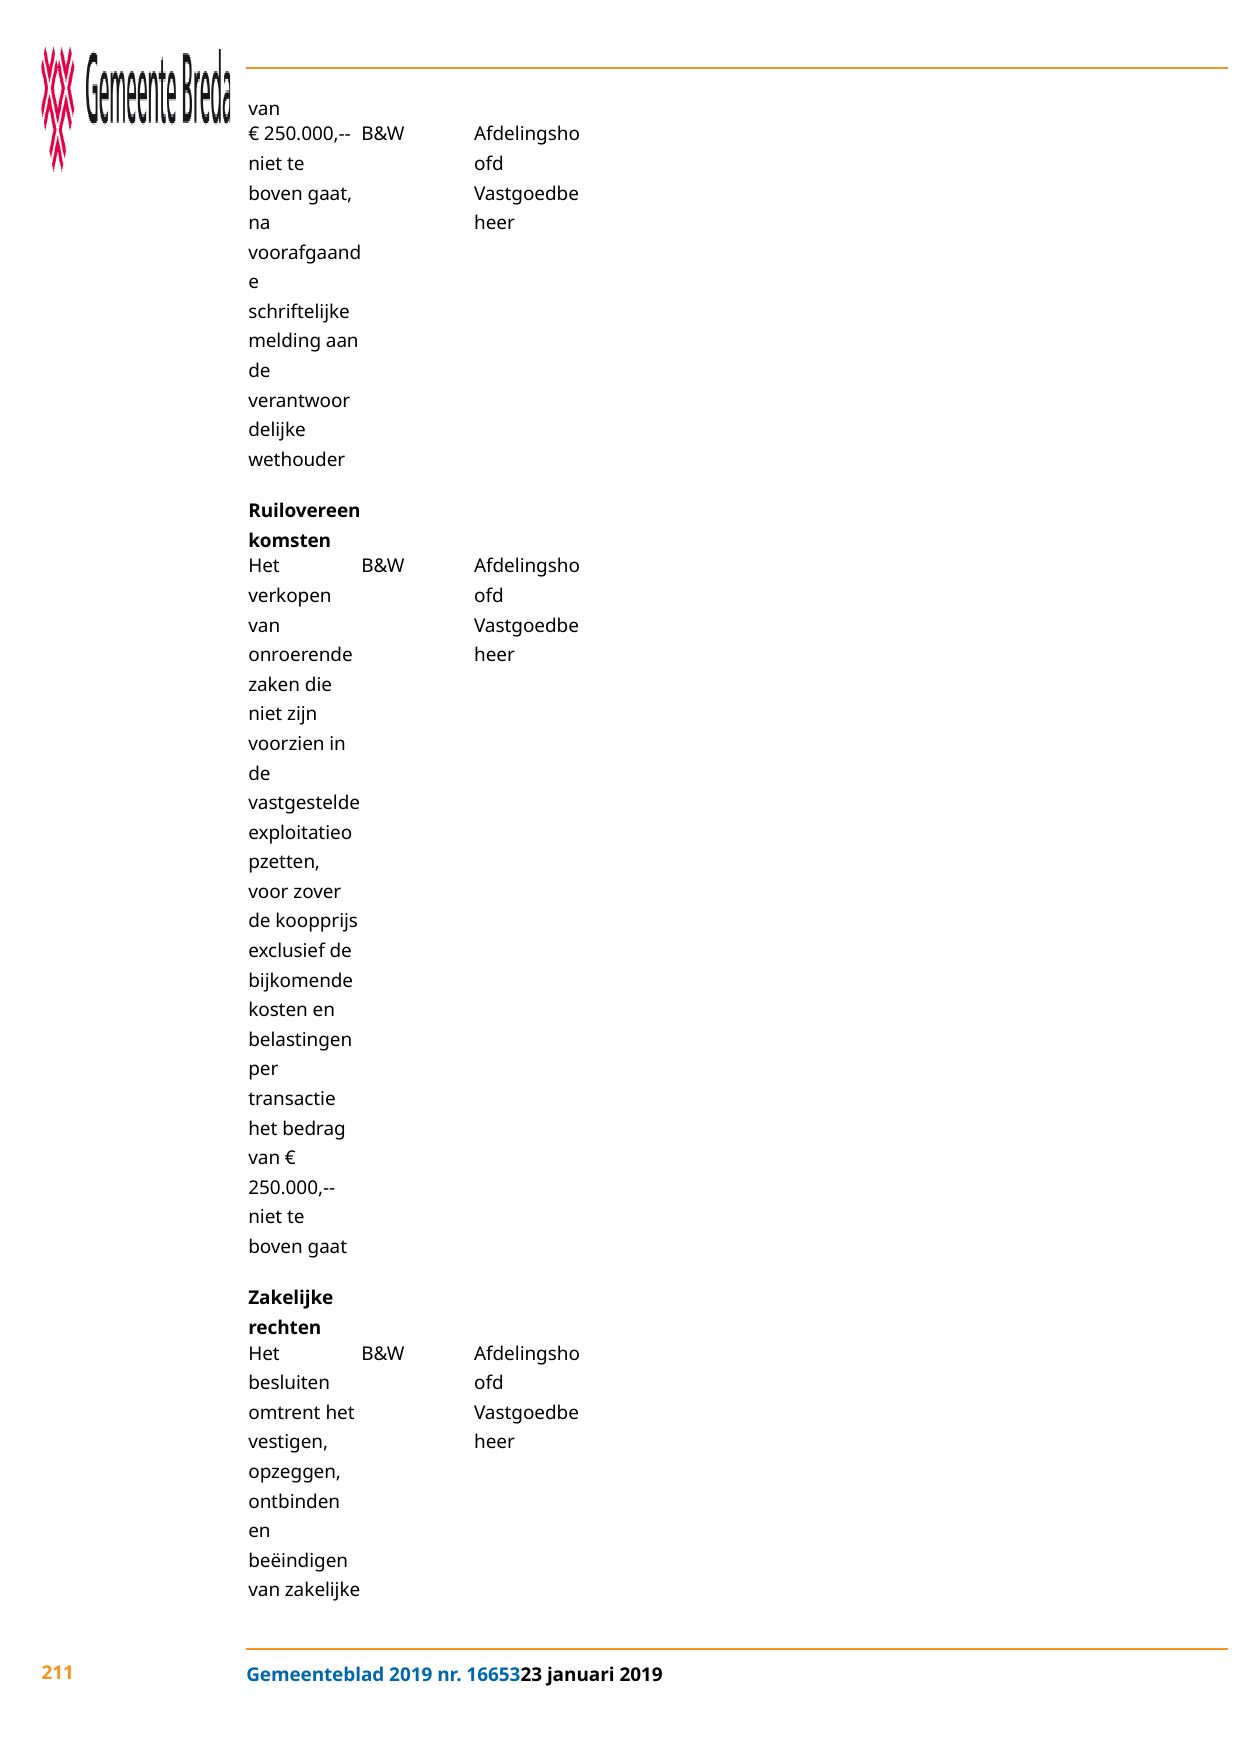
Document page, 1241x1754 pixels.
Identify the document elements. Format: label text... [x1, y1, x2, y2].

table_cell Afdelingshoofd Vastgoedbeheer [474, 553, 587, 1259]
table_cell [587, 498, 700, 553]
table_cell Afdelingshoofd Vastgoedbeheer [474, 121, 587, 472]
table_cell [361, 472, 474, 497]
table_cell [248, 1259, 361, 1284]
table_cell [587, 1259, 700, 1284]
table_cell [361, 1259, 474, 1284]
table_cell [474, 1285, 587, 1340]
table_cell [361, 95, 474, 121]
table_cell Afdelingshoofd Vastgoedbeheer [474, 1340, 587, 1602]
table_cell € 250.000,-- niet te boven gaat, na voorafgaande schriftelijke melding aan de verantwoordelijke wethouder [248, 121, 361, 472]
table_cell [361, 498, 474, 553]
table_cell Het besluiten omtrent het vestigen, opzeggen, ontbinden en beëindigen van zakelijke [248, 1340, 361, 1602]
table_cell [248, 472, 361, 497]
table_cell [474, 498, 587, 553]
table_cell B&W [361, 121, 474, 472]
table_cell [587, 1285, 700, 1340]
table_cell Het verkopen van onroerende zaken die niet zijn voorzien in de vastgestelde exploitatieopzetten, voor zover de koopprijs exclusief de bijkomende kosten en belastingen per transactie het bedrag van € 250.000,-- niet te boven gaat [248, 553, 361, 1259]
table_cell [474, 95, 587, 121]
table_cell [474, 1259, 587, 1284]
table_cell [587, 472, 700, 497]
table_cell van [248, 95, 361, 121]
table_cell [361, 1285, 474, 1340]
table_cell B&W [361, 553, 474, 1259]
table_cell [587, 121, 700, 472]
table_cell [587, 553, 700, 1259]
table_cell Zakelijke rechten [248, 1285, 361, 1340]
table_cell [474, 472, 587, 497]
picture [41, 47, 231, 172]
table_cell [587, 95, 700, 121]
table_cell Ruilovereenkomsten [248, 498, 361, 553]
table_cell B&W [361, 1340, 474, 1602]
table_cell [587, 1340, 700, 1602]
